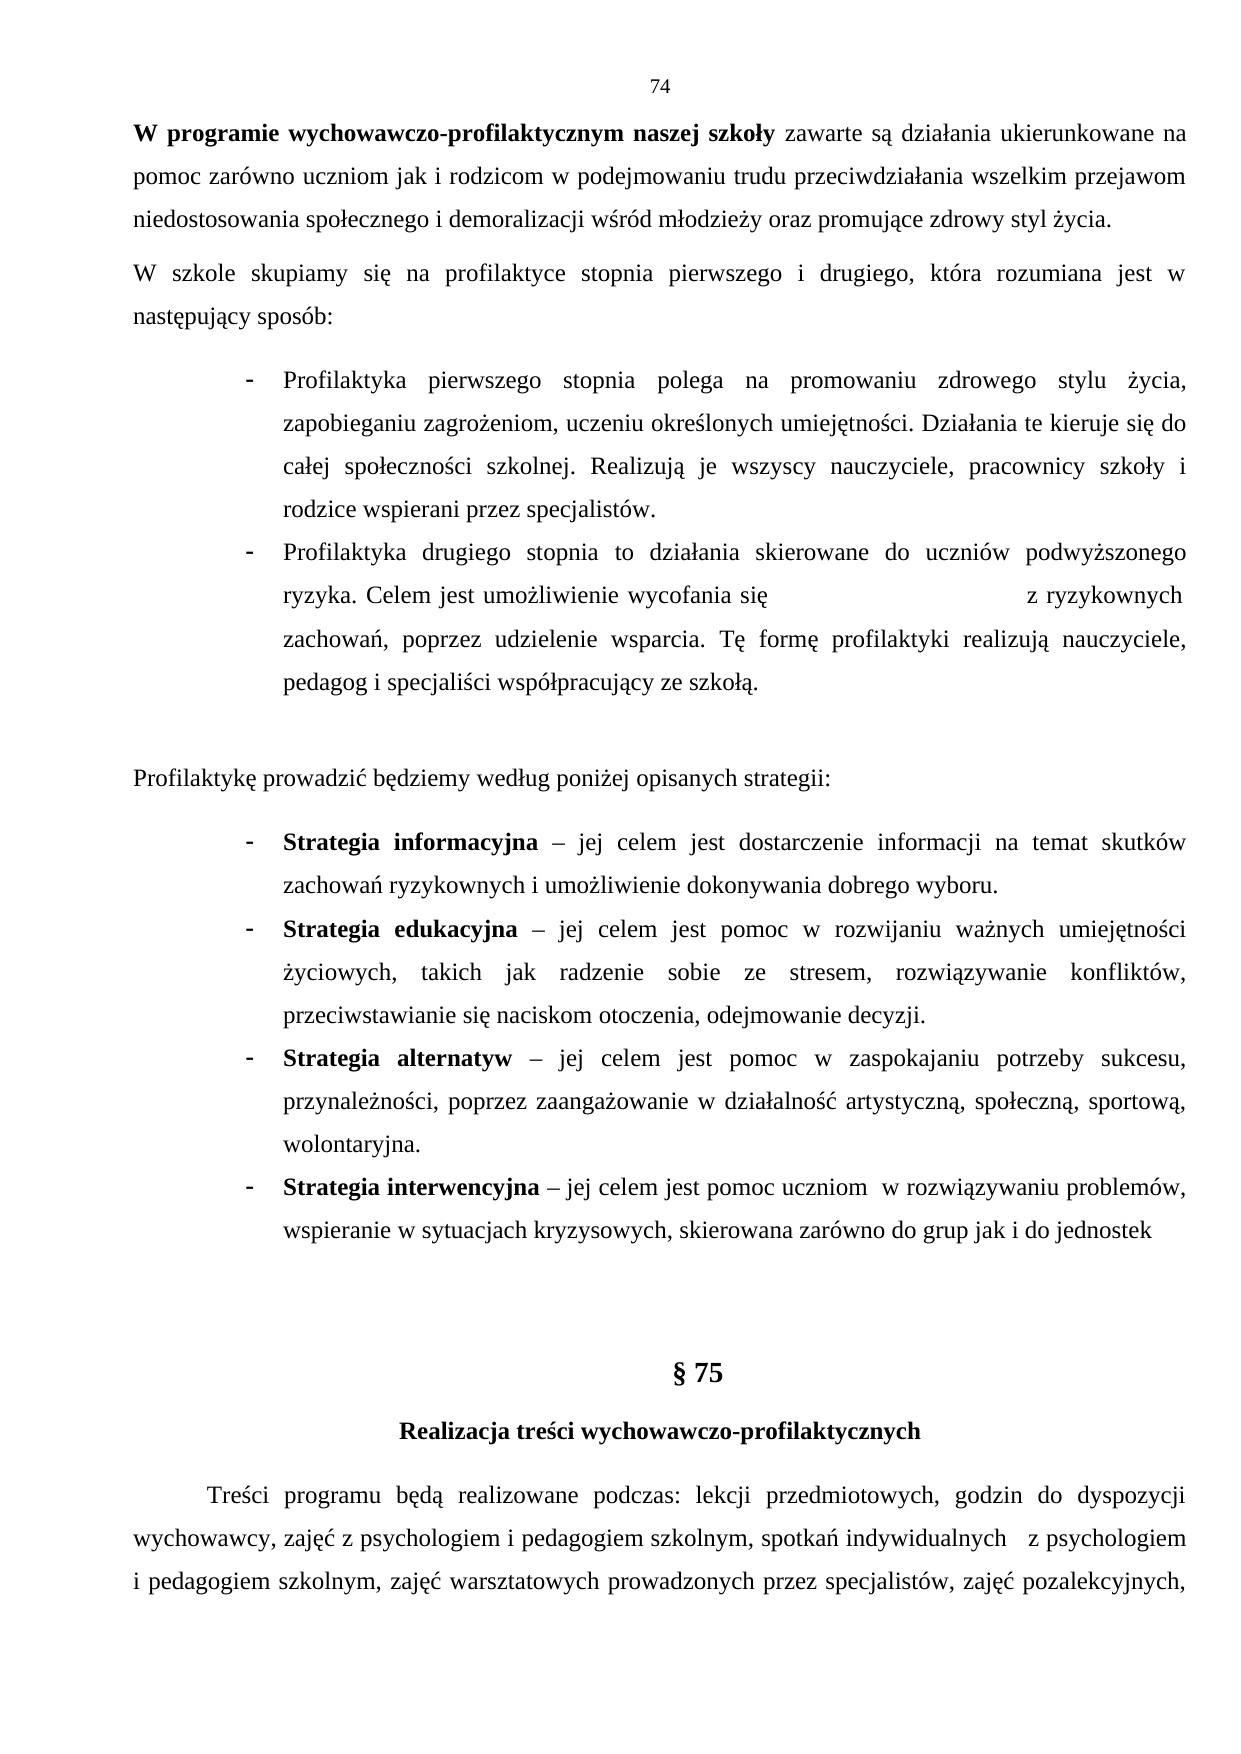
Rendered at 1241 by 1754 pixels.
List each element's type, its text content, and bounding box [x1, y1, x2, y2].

list Strategia alternatyw – jej celem jest pomoc w zaspokajaniu potrzeby sukcesu, przynależności, poprzez zaangażowanie w działalność artystyczną, społeczną, sportową, wolontaryjna. [245, 1043, 1187, 1158]
text Profilaktykę prowadzić będziemy według poniżej opisanych strategii: [133, 763, 1187, 792]
list Strategia informacyjna – jej celem jest dostarczenie informacji na temat skutków zachowań ryzykownych i umożliwienie dokonywania dobrego wyboru. [245, 827, 1187, 899]
text Realizacja treści wychowawczo-profilaktycznych [133, 1416, 1187, 1445]
list Profilaktyka pierwszego stopnia polega na promowaniu zdrowego stylu życia, zapobieganiu zagrożeniom, uczeniu określonych umiejętności. Działania te kieruje się do całej społeczności szkolnej. Realizują je wszyscy nauczyciele, pracownicy szkoły i rodzice wspierani przez specjalistów. [245, 365, 1187, 523]
text W szkole skupiamy się na profilaktyce stopnia pierwszego i drugiego, która rozumiana jest w następujący sposób: [133, 258, 1187, 330]
text § 75 [208, 1355, 1187, 1389]
list Strategia interwencyjna – jej celem jest pomoc uczniom w rozwiązywaniu problemów, wspieranie w sytuacjach kryzysowych, skierowana zarówno do grup jak i do jednostek [245, 1172, 1187, 1244]
text W programie wychowawczo-profilaktycznym naszej szkoły zawarte są działania ukierunkowane na pomoc zarówno uczniom jak i rodzicom w podejmowaniu trudu przeciwdziałania wszelkim przejawom niedostosowania społecznego i demoralizacji wśród młodzieży oraz promujące zdrowy styl życia. [133, 118, 1187, 233]
text Treści programu będą realizowane podczas: lekcji przedmiotowych, godzin do dyspozycji wychowawcy, zajęć z psychologiem i pedagogiem szkolnym, spotkań indywidualnych z psychologiem i pedagogiem szkolnym, zajęć warsztatowych prowadzonych przez specjalistów, zajęć pozalekcyjnych, [133, 1480, 1187, 1595]
list Profilaktyka drugiego stopnia to działania skierowane do uczniów podwyższonego ryzyka. Celem jest umożliwienie wycofania się z ryzykownych zachowań, poprzez udzielenie wsparcia. Tę formę profilaktyki realizują nauczyciele, pedagog i specjaliści współpracujący ze szkołą. [245, 537, 1187, 696]
list Strategia edukacyjna – jej celem jest pomoc w rozwijaniu ważnych umiejętności życiowych, takich jak radzenie sobie ze stresem, rozwiązywanie konfliktów, przeciwstawianie się naciskom otoczenia, odejmowanie decyzji. [245, 914, 1187, 1029]
